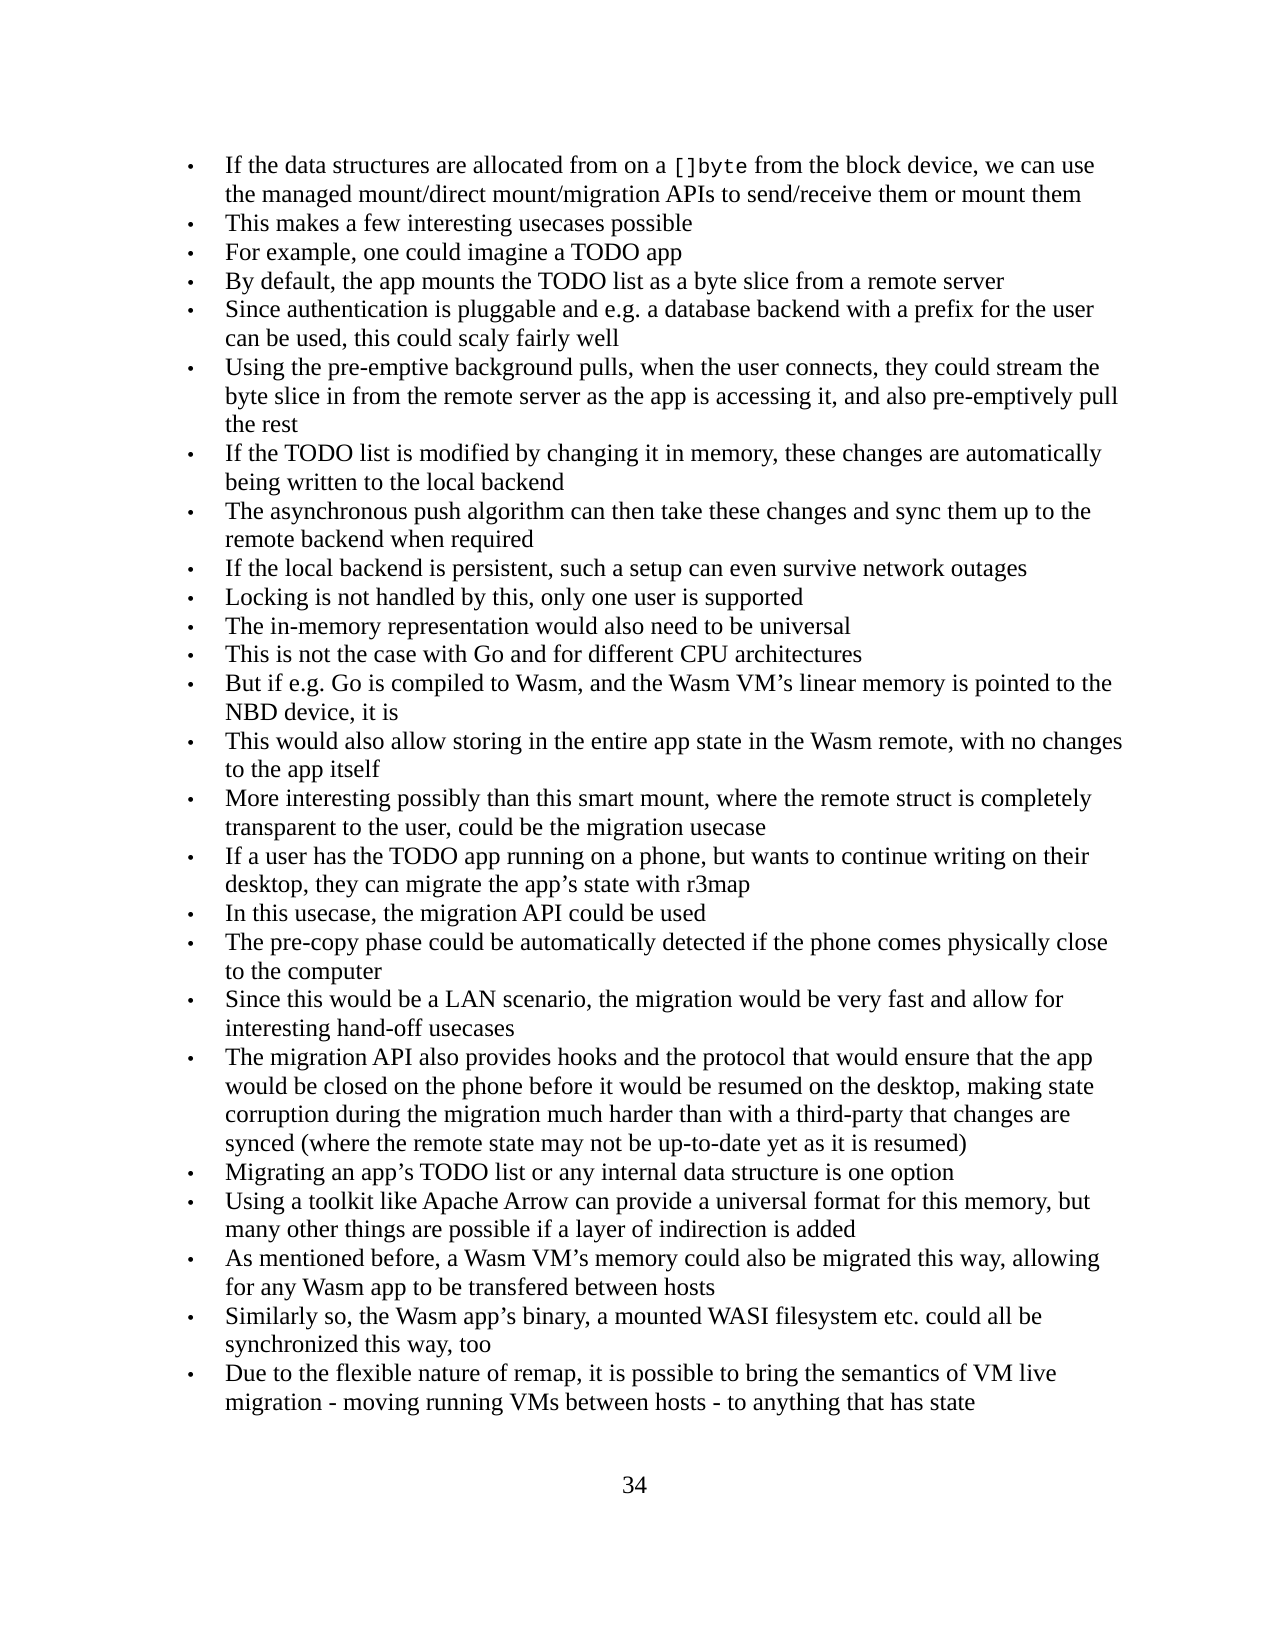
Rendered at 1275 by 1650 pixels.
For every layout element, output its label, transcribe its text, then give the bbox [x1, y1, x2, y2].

list The pre-copy phase could be automatically detected if the phone comes physically close to the computer [187, 927, 1125, 984]
list This is not the case with Go and for different CPU architectures [187, 639, 1125, 668]
list Locking is not handled by this, only one user is supported [187, 582, 1125, 611]
list This would also allow storing in the entire app state in the Wasm remote, with no changes to the app itself [187, 726, 1125, 783]
list In this usecase, the migration API could be used [187, 898, 1125, 927]
list If a user has the TODO app running on a phone, but wants to continue writing on their desktop, they can migrate the app’s state with r3map [187, 841, 1125, 898]
list Since authentication is pluggable and e.g. a database backend with a prefix for the user can be used, this could scaly fairly well [187, 294, 1125, 352]
list Due to the flexible nature of remap, it is possible to bring the semantics of VM live migration - moving running VMs between hosts - to anything that has state [187, 1358, 1125, 1416]
list The asynchronous push algorithm can then take these changes and sync them up to the remote backend when required [187, 496, 1125, 553]
list The migration API also provides hooks and the protocol that would ensure that the app would be closed on the phone before it would be resumed on the desktop, making state corruption during the migration much harder than with a third-party that changes are synced (where the remote state may not be up-to-date yet as it is resumed) [187, 1042, 1125, 1157]
list Migrating an app’s TODO list or any internal data structure is one option [187, 1157, 1125, 1186]
list Using a toolkit like Apache Arrow can provide a universal format for this memory, but many other things are possible if a layer of indirection is added [187, 1186, 1125, 1243]
list If the data structures are allocated from on a []byte from the block device, we can use the managed mount/direct mount/migration APIs to send/receive them or mount them [187, 150, 1125, 208]
list More interesting possibly than this smart mount, where the remote struct is completely transparent to the user, could be the migration usecase [187, 783, 1125, 841]
list If the TODO list is modified by changing it in memory, these changes are automatically being written to the local backend [187, 438, 1125, 496]
list But if e.g. Go is compiled to Wasm, and the Wasm VM’s linear memory is pointed to the NBD device, it is [187, 668, 1125, 726]
list The in-memory representation would also need to be universal [187, 611, 1125, 639]
list As mentioned before, a Wasm VM’s memory could also be migrated this way, allowing for any Wasm app to be transfered between hosts [187, 1243, 1125, 1301]
list For example, one could imagine a TODO app [187, 237, 1125, 266]
list Since this would be a LAN scenario, the migration would be very fast and allow for interesting hand-off usecases [187, 984, 1125, 1042]
list Using the pre-emptive background pulls, when the user connects, they could stream the byte slice in from the remote server as the app is accessing it, and also pre-emptively pull the rest [187, 352, 1125, 438]
list If the local backend is persistent, such a setup can even survive network outages [187, 553, 1125, 582]
list By default, the app mounts the TODO list as a byte slice from a remote server [187, 266, 1125, 294]
list This makes a few interesting usecases possible [187, 208, 1125, 237]
list Similarly so, the Wasm app’s binary, a mounted WASI filesystem etc. could all be synchronized this way, too [187, 1301, 1125, 1358]
